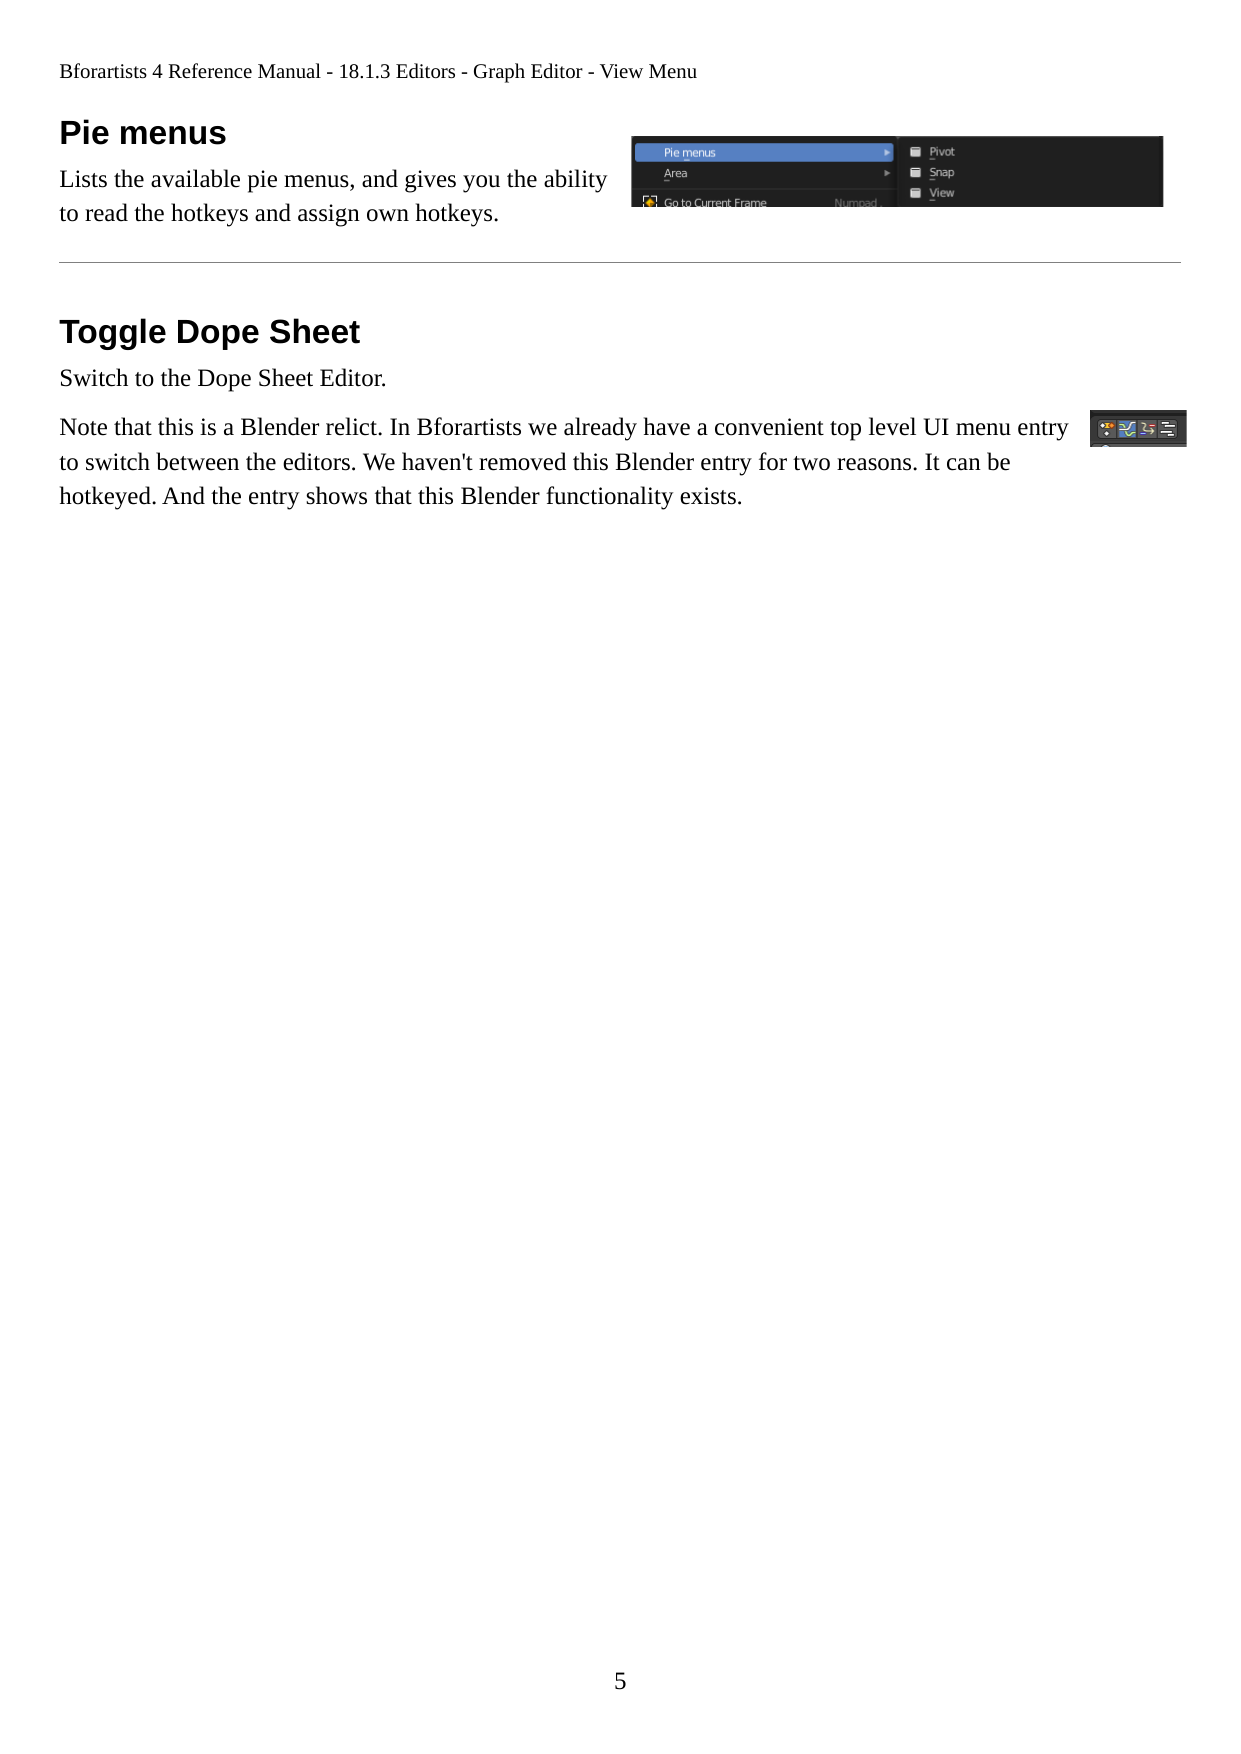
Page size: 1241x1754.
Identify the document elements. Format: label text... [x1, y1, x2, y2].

text Lists the available pie menus, and gives you the ability to read the hotkeys and assign own hotkeys. [59, 207, 1181, 227]
subtitle Toggle Dope Sheet [59, 312, 1181, 351]
text Note that this is a Blender relict. In Bforartists we already have a convenient top level UI menu entry to switch between the editors. We haven't removed this Blender entry for two reasons. It can be hotkeyed. And the entry shows that this Blender functionality exists. [59, 412, 1181, 510]
picture [631, 136, 1164, 207]
picture [1090, 410, 1187, 447]
text Switch to the Dope Sheet Editor. [59, 363, 1181, 392]
subtitle Pie menus [59, 113, 1181, 151]
